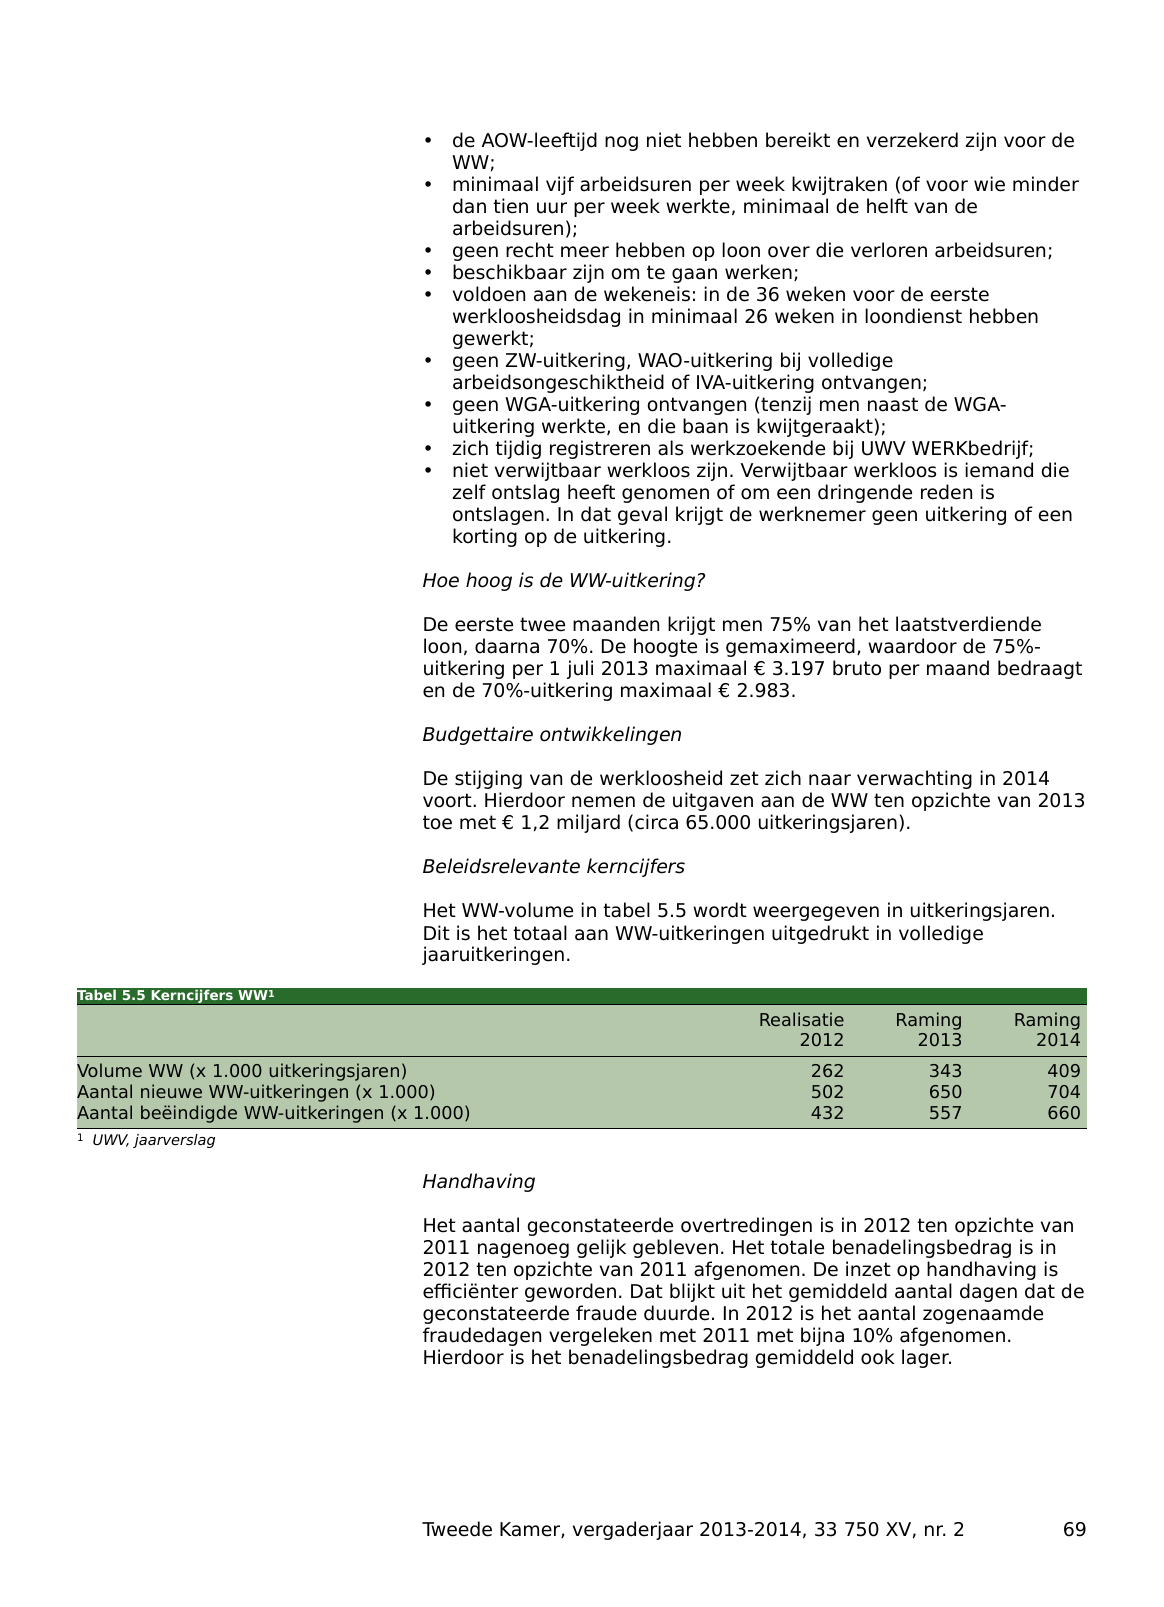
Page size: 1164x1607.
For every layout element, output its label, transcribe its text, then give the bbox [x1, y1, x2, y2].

subtitle Handhaving [422, 1171, 1087, 1193]
text • niet verwijtbaar werkloos zijn. Verwijtbaar werkloos is iemand die zelf ontslag heeft genomen of om een dringende reden is ontslagen. In dat geval krijgt de werknemer geen uitkering of een korting op de uitkering. [422, 459, 1087, 547]
text • minimaal vijf arbeidsuren per week kwijtraken (of voor wie minder dan tien uur per week werkte, minimaal de helft van de arbeidsuren); [422, 174, 1087, 240]
table_cell 660 [969, 1103, 1087, 1128]
table_cell 409 [969, 1057, 1087, 1082]
subtitle Hoe hoog is de WW-uitkering? [422, 570, 1087, 592]
text De eerste twee maanden krijgt men 75% van het laatstverdiende loon, daarna 70%. De hoogte is gemaximeerd, waardoor de 75%-uitkering per 1 juli 2013 maximaal € 3.197 bruto per maand bedraagt en de 70%-uitkering maximaal € 2.983. [422, 614, 1087, 702]
table_cell Realisatie 2012 [732, 1005, 850, 1056]
text • geen recht meer hebben op loon over die verloren arbeidsuren; [422, 240, 1087, 262]
subtitle Budgettaire ontwikkelingen [422, 724, 1087, 746]
text • voldoen aan de wekeneis: in de 36 weken voor de eerste werkloosheidsdag in minimaal 26 weken in loondienst hebben gewerkt; [422, 284, 1087, 350]
table_cell Raming 2013 [850, 1005, 968, 1056]
text Het aantal geconstateerde overtredingen is in 2012 ten opzichte van 2011 nagenoeg gelijk gebleven. Het totale benadelingsbedrag is in 2012 ten opzichte van 2011 afgenomen. De inzet op handhaving is efficiënter geworden. Dat blijkt uit het gemiddeld aantal dagen dat de geconstateerde fraude duurde. In 2012 is het aantal zogenaamde fraudedagen vergeleken met 2011 met bijna 10% afgenomen. Hierdoor is het benadelingsbedrag gemiddeld ook lager. [422, 1215, 1087, 1369]
text • geen ZW-uitkering, WAO-uitkering bij volledige arbeidsongeschiktheid of IVA-uitkering ontvangen; [422, 350, 1087, 394]
table_cell 432 [732, 1103, 850, 1128]
table_cell 343 [850, 1057, 968, 1082]
table_header Tabel 5.5 Kerncijfers WW1 [77, 988, 1087, 1004]
table_cell 650 [850, 1082, 968, 1103]
text • beschikbaar zijn om te gaan werken; [422, 262, 1087, 284]
table_cell 502 [732, 1082, 850, 1103]
text De stijging van de werkloosheid zet zich naar verwachting in 2014 voort. Hierdoor nemen de uitgaven aan de WW ten opzichte van 2013 toe met € 1,2 miljard (circa 65.000 uitkeringsjaren). [422, 768, 1087, 834]
table_cell Aantal nieuwe WW-uitkeringen (x 1.000) [77, 1082, 732, 1103]
table_cell Volume WW (x 1.000 uitkeringsjaren) [77, 1057, 732, 1082]
table_cell 704 [969, 1082, 1087, 1103]
table_cell Raming 2014 [969, 1005, 1087, 1056]
table_cell [77, 1005, 732, 1056]
table_cell Aantal beëindigde WW-uitkeringen (x 1.000) [77, 1103, 732, 1128]
text Het WW-volume in tabel 5.5 wordt weergegeven in uitkeringsjaren. Dit is het totaal aan WW-uitkeringen uitgedrukt in volledige jaaruitkeringen. [422, 900, 1087, 966]
text • zich tijdig registreren als werkzoekende bij UWV WERKbedrijf; [422, 438, 1087, 459]
text • de AOW-leeftijd nog niet hebben bereikt en verzekerd zijn voor de WW; [422, 130, 1087, 174]
text • geen WGA-uitkering ontvangen (tenzij men naast de WGA-uitkering werkte, en die baan is kwijtgeraakt); [422, 394, 1087, 438]
table_cell 557 [850, 1103, 968, 1128]
table_cell 262 [732, 1057, 850, 1082]
table_cell 1 UWV, jaarverslag [77, 1129, 1087, 1149]
subtitle Beleidsrelevante kerncijfers [422, 856, 1087, 878]
